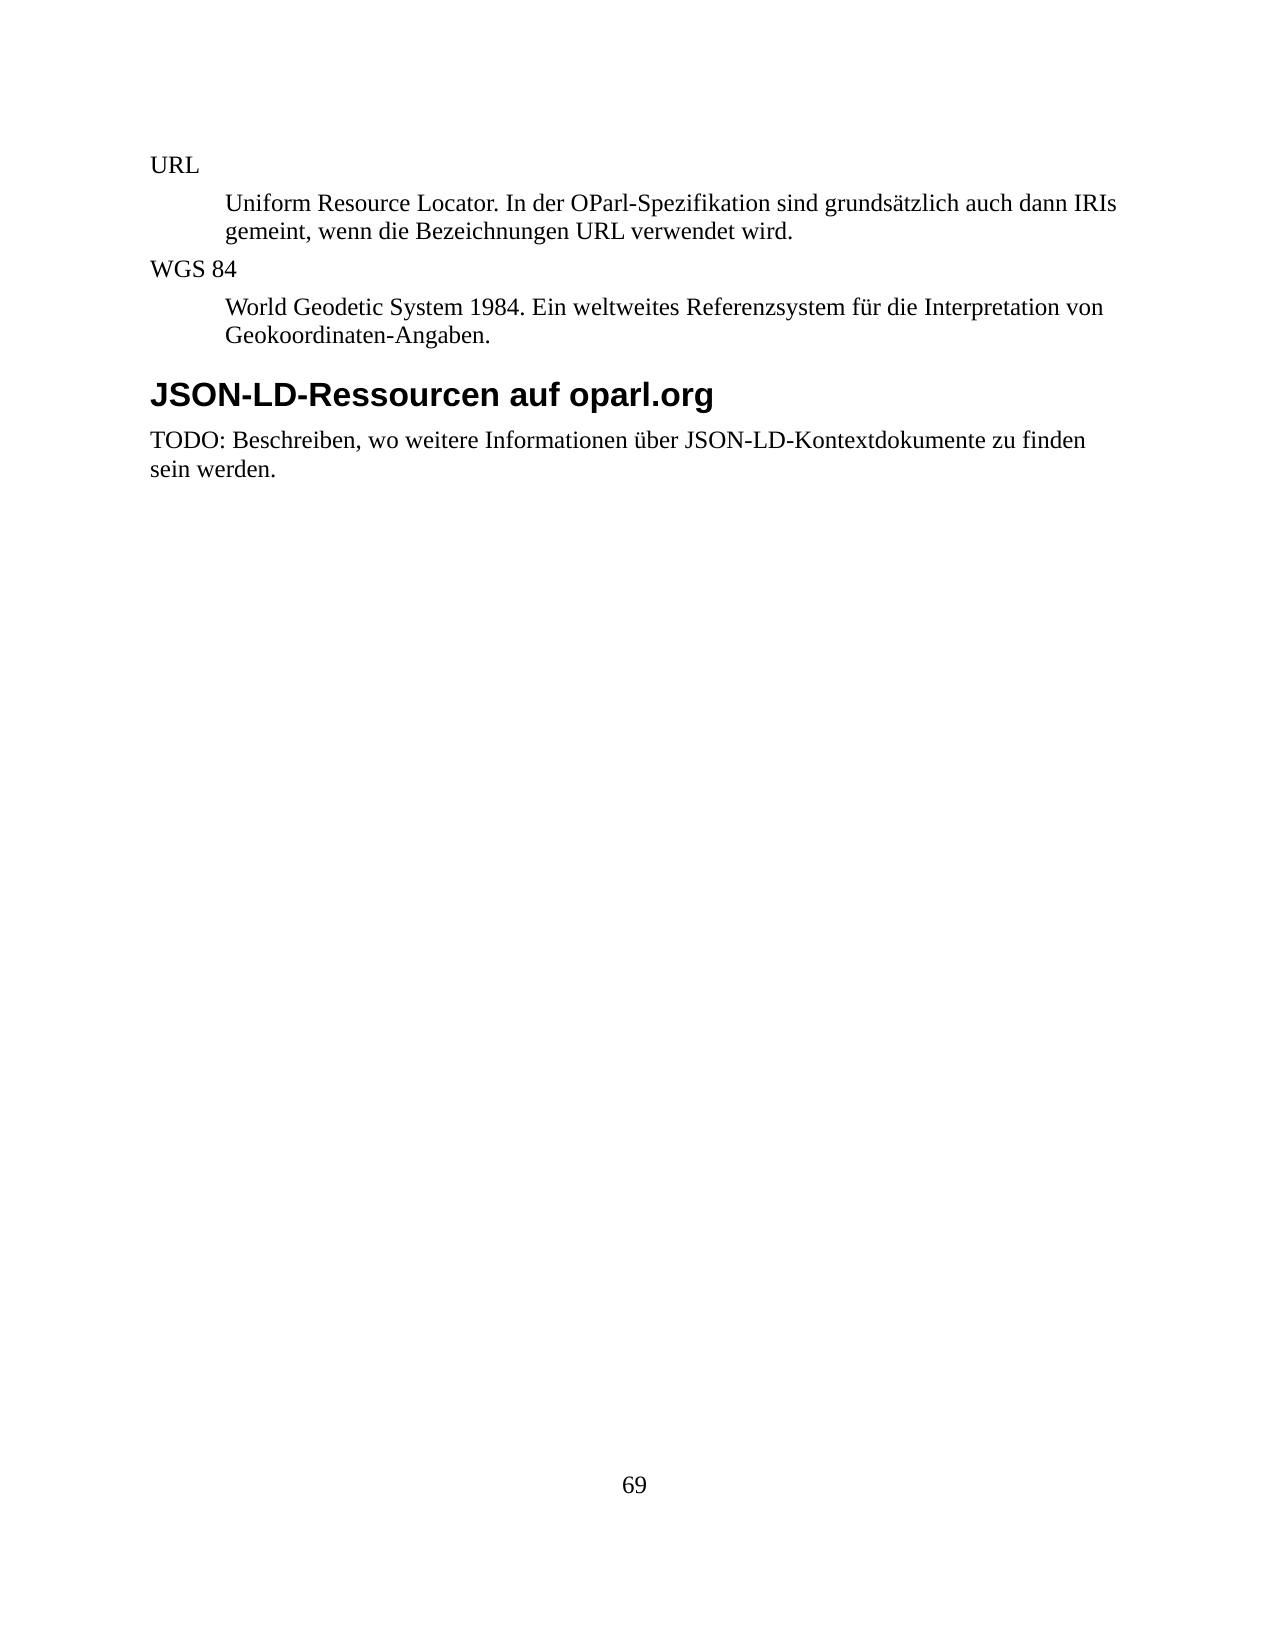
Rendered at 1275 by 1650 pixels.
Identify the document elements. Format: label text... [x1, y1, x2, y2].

subtitle JSON-LD-Ressourcen auf oparl.org [150, 374, 1125, 413]
text World Geodetic System 1984. Ein weltweites Referenzsystem für die Interpretation von Geokoordinaten-Angaben. [225, 292, 1125, 349]
text Uniform Resource Locator. In der OParl-Spezifikation sind grundsätzlich auch dann IRIs gemeint, wenn die Bezeichnungen URL verwendet wird. [225, 188, 1125, 245]
text URL [150, 150, 1125, 179]
text WGS 84 [150, 254, 1125, 283]
text TODO: Beschreiben, wo weitere Informationen über JSON-LD-Kontextdokumente zu finden sein werden. [150, 426, 1125, 483]
